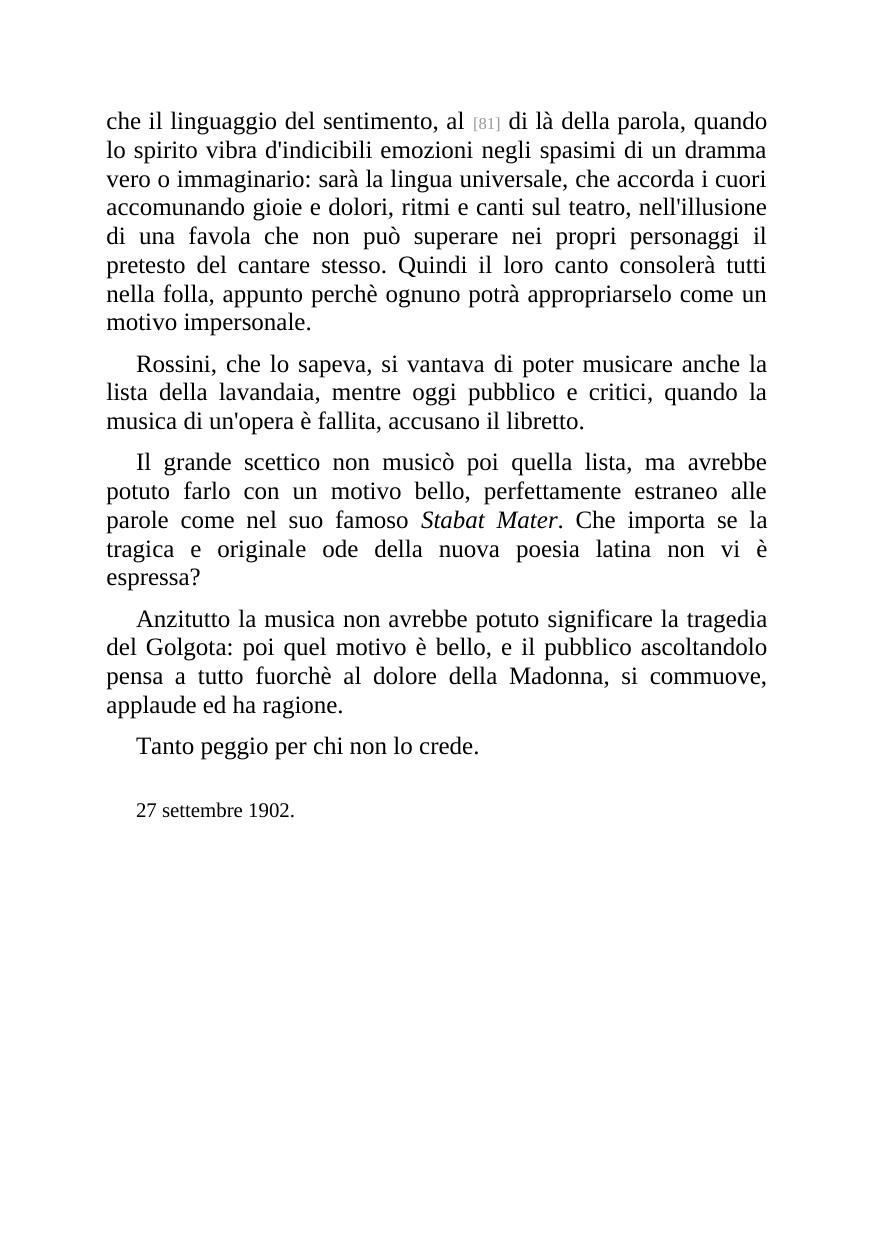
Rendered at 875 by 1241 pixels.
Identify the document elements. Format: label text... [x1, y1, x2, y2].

text Tanto peggio per chi non lo crede. [106, 731, 768, 760]
text Rossini, che lo sapeva, si vantava di poter musicare anche la lista della lavandaia, mentre oggi pubblico e critici, quando la musica di un'opera è fallita, accusano il libretto. [106, 349, 768, 435]
text Anzitutto la musica non avrebbe potuto significare la tragedia del Golgota: poi quel motivo è bello, e il pubblico ascoltandolo pensa a tutto fuorchè al dolore della Madonna, si commuove, applaude ed ha ragione. [106, 604, 768, 719]
text Il grande scettico non musicò poi quella lista, ma avrebbe potuto farlo con un motivo bello, perfettamente estraneo alle parole come nel suo famoso Stabat Mater. Che importa se la tragica e originale ode della nuova poesia latina non vi è espressa? [106, 447, 768, 591]
text che il linguaggio del sentimento, al [81] di là della parola, quando lo spirito vibra d'indicibili emozioni negli spasimi di un dramma vero o immaginario: sarà la lingua universale, che accorda i cuori accomunando gioie e dolori, ritmi e canti sul teatro, nell'illusione di una favola che non può superare nei propri personaggi il pretesto del cantare stesso. Quindi il loro canto consolerà tutti nella folla, appunto perchè ognuno potrà appropriarselo come un motivo impersonale. [106, 106, 768, 336]
text 27 settembre 1902. [106, 797, 768, 822]
